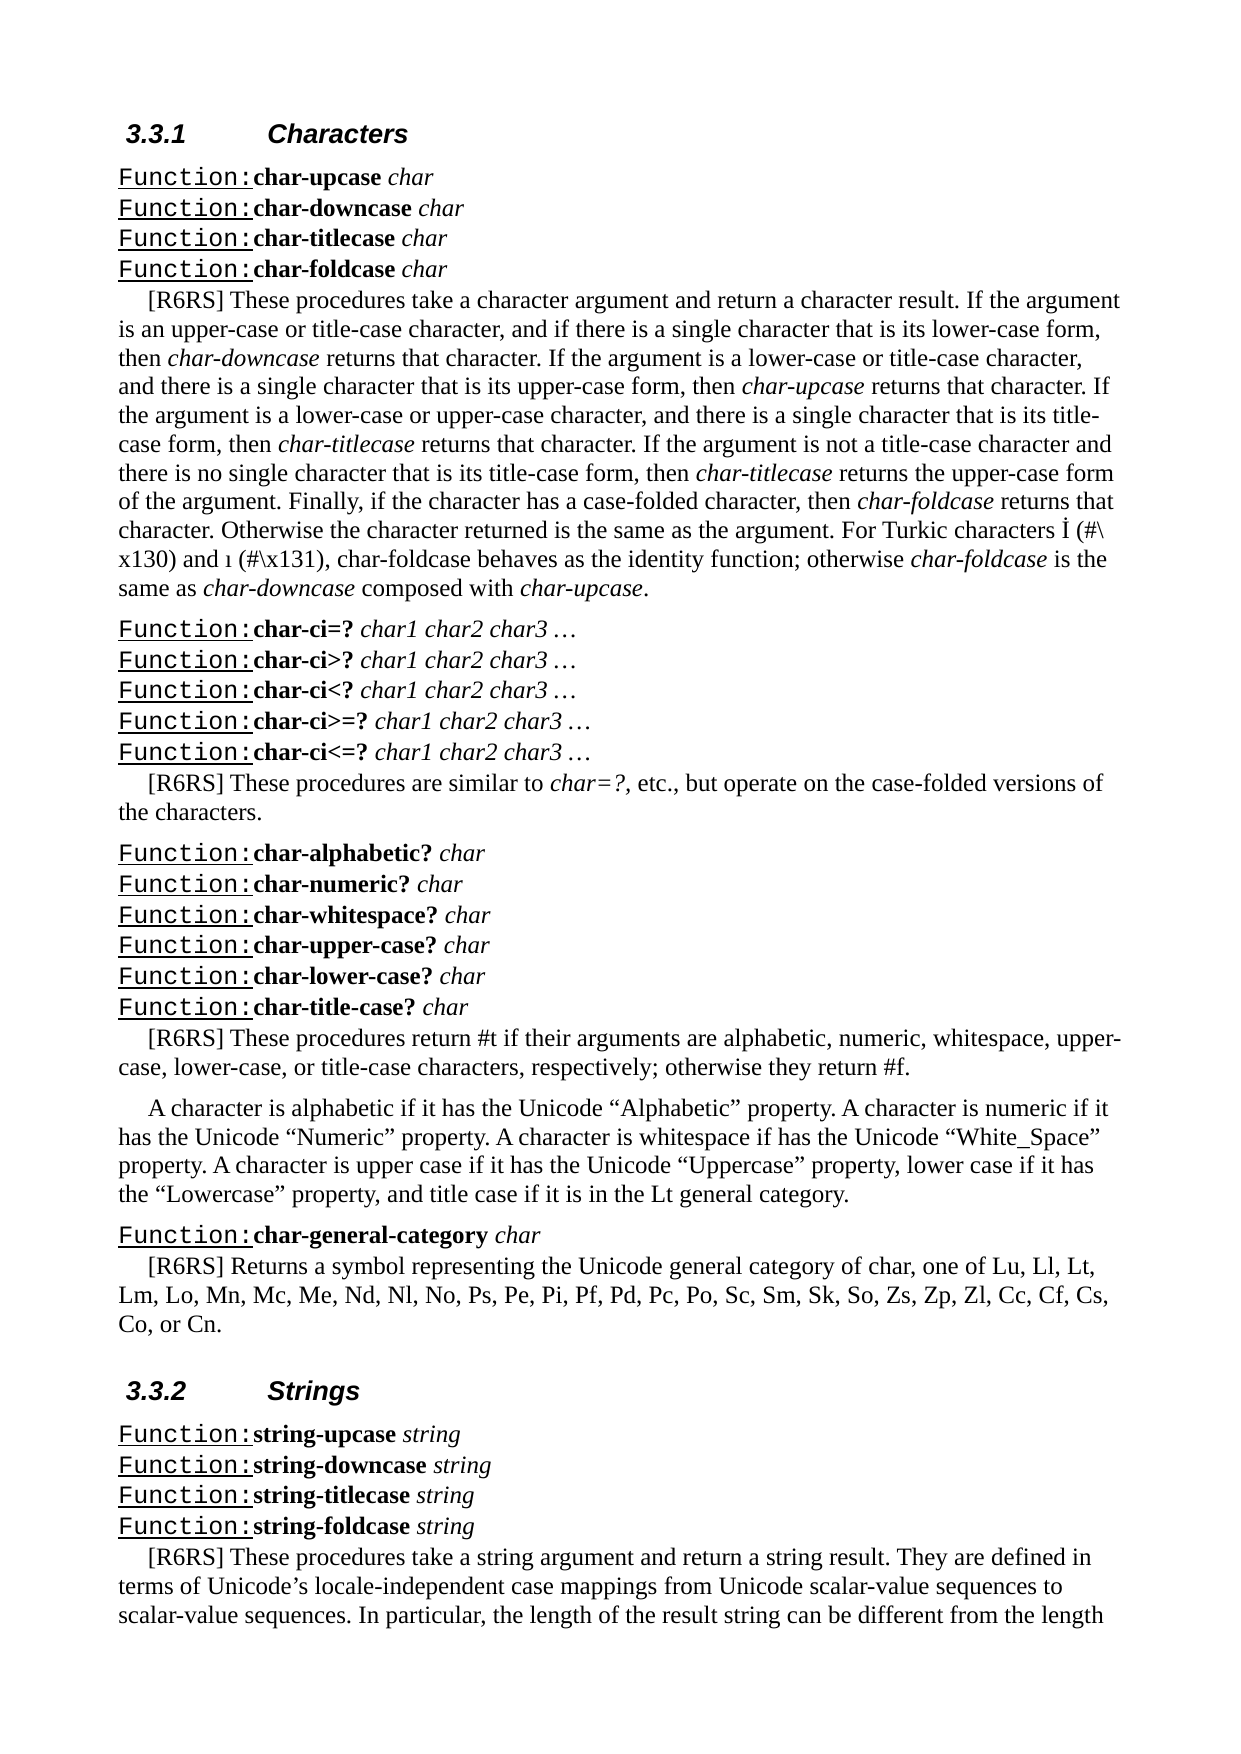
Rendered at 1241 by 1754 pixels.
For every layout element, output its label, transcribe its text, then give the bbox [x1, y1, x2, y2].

text [R6RS] Returns a symbol representing the Unicode general category of char, one of Lu, Ll, Lt, Lm, Lo, Mn, Mc, Me, Nd, Nl, No, Ps, Pe, Pi, Pf, Pd, Pc, Po, Sc, Sm, Sk, So, Zs, Zp, Zl, Cc, Cf, Cs, Co, or Cn. [118, 1251, 1122, 1338]
text Function:char-numeric? char [118, 869, 1122, 900]
text Function:char-ci=? char1 char2 char3 … [118, 614, 1122, 645]
text Function:char-titlecase char [118, 223, 1122, 254]
text [R6RS] These procedures take a character argument and return a character result. If the argument is an upper-case or title-case character, and if there is a single character that is its lower-case form, then char-downcase returns that character. If the argument is a lower-case or title-case character, and there is a single character that is its upper-case form, then char-upcase returns that character. If the argument is a lower-case or upper-case character, and there is a single character that is its title-case form, then char-titlecase returns that character. If the argument is not a title-case character and there is no single character that is its title-case form, then char-titlecase returns the upper-case form of the argument. Finally, if the character has a case-folded character, then char-foldcase returns that character. Otherwise the character returned is the same as the argument. For Turkic characters İ (#\x130) and ı (#\x131), char-foldcase behaves as the identity function; otherwise char-foldcase is the same as char-downcase composed with char-upcase. [118, 285, 1122, 601]
text Function:char-whitespace? char [118, 900, 1122, 931]
text A character is alphabetic if it has the Unicode “Alphabetic” property. A character is numeric if it has the Unicode “Numeric” property. A character is whitespace if has the Unicode “White_Space” property. A character is upper case if it has the Unicode “Uppercase” property, lower case if it has the “Lowercase” property, and title case if it is in the Lt general category. [118, 1093, 1122, 1208]
text Function:char-foldcase char [118, 254, 1122, 285]
text Function:char-ci>=? char1 char2 char3 … [118, 706, 1122, 737]
text Function:char-lower-case? char [118, 961, 1122, 992]
text Function:char-ci<=? char1 char2 char3 … [118, 737, 1122, 768]
text [R6RS] These procedures return #t if their arguments are alphabetic, numeric, whitespace, upper-case, lower-case, or title-case characters, respectively; otherwise they return #f. [118, 1023, 1122, 1081]
text Function:char-ci>? char1 char2 char3 … [118, 645, 1122, 676]
subtitle Strings [118, 1375, 1122, 1406]
text Function:char-alphabetic? char [118, 838, 1122, 869]
text Function:char-downcase char [118, 193, 1122, 223]
text Function:char-general-category char [118, 1221, 1122, 1251]
text Function:string-foldcase string [118, 1511, 1122, 1542]
text Function:char-upcase char [118, 162, 1122, 193]
text Function:char-ci<? char1 char2 char3 … [118, 676, 1122, 706]
text Function:char-upper-case? char [118, 931, 1122, 961]
subtitle Characters [118, 118, 1122, 149]
text [R6RS] These procedures are similar to char=?, etc., but operate on the case-folded versions of the characters. [118, 768, 1122, 826]
text Function:string-upcase string [118, 1419, 1122, 1450]
text Function:string-downcase string [118, 1450, 1122, 1481]
text Function:string-titlecase string [118, 1481, 1122, 1511]
text Function:char-title-case? char [118, 992, 1122, 1023]
text [R6RS] These procedures take a string argument and return a string result. They are defined in terms of Unicode’s locale-independent case mappings from Unicode scalar-value sequences to scalar-value sequences. In particular, the length of the result string can be different from the length [118, 1542, 1122, 1628]
